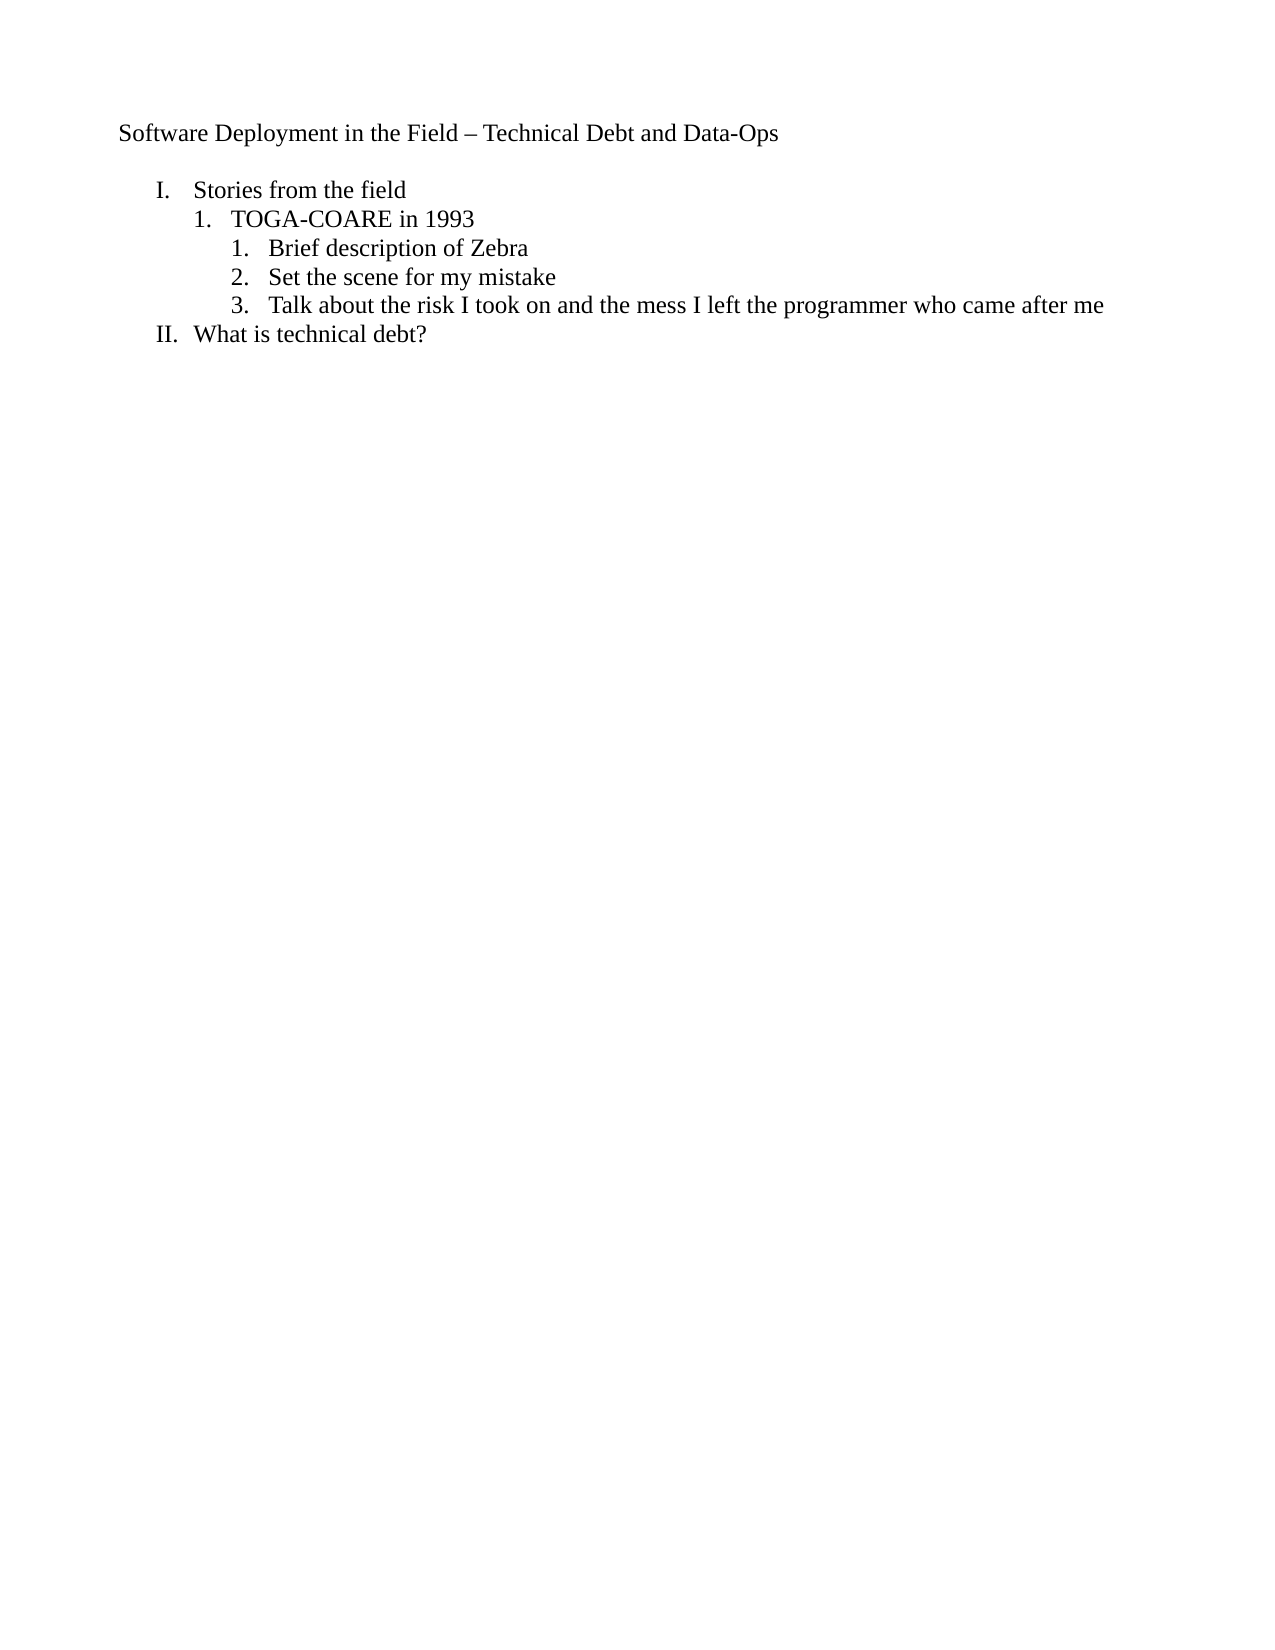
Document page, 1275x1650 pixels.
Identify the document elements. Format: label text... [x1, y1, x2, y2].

list Brief description of Zebra [231, 233, 1157, 262]
text Software Deployment in the Field – Technical Debt and Data-Ops [118, 118, 1157, 147]
list Stories from the field [156, 176, 1157, 204]
list Set the scene for my mistake [231, 262, 1157, 291]
list TOGA-COARE in 1993 [193, 204, 1157, 233]
list What is technical debt? [156, 319, 1157, 348]
list Talk about the risk I took on and the mess I left the programmer who came after me [231, 291, 1157, 319]
